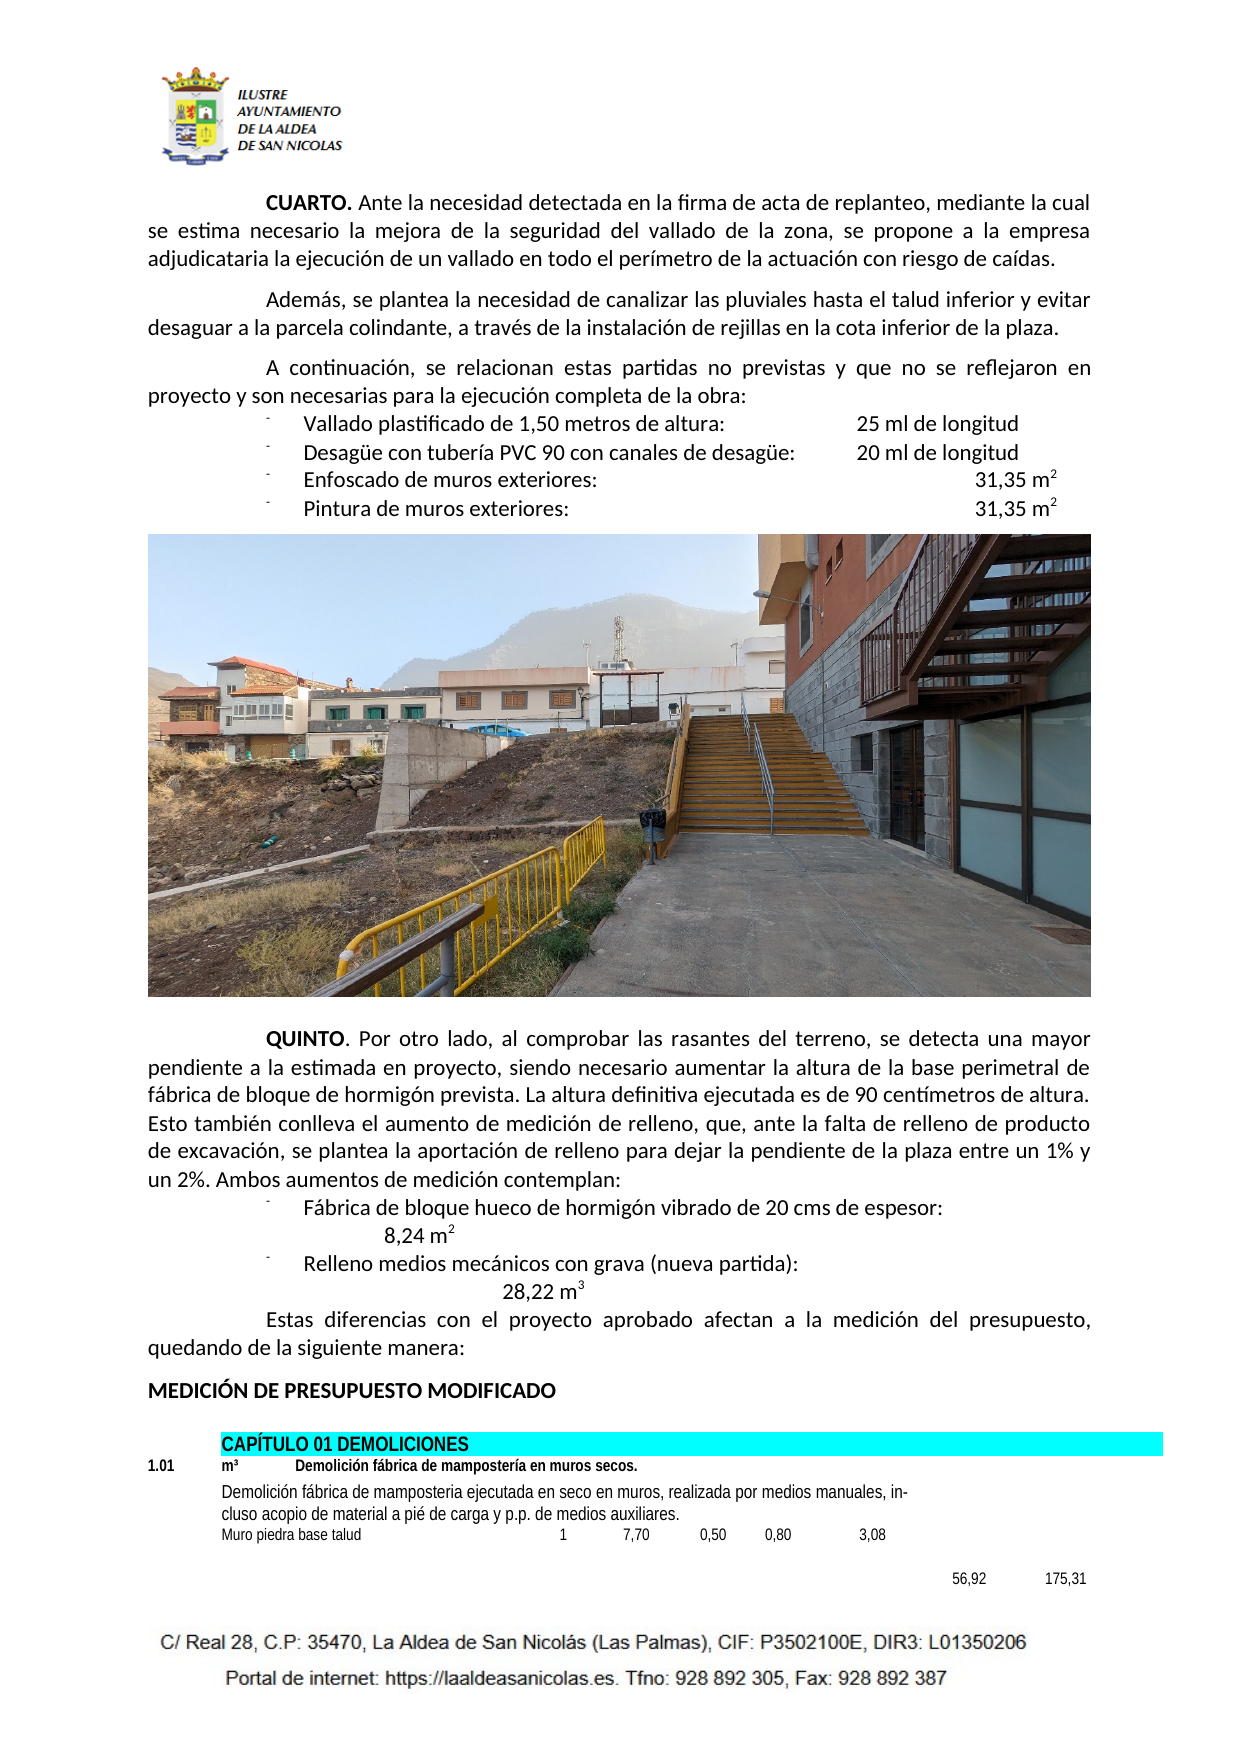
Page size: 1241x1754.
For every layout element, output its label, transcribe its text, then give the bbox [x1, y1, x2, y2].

text 1.01 m³ Demolición fábrica de mampostería en muros secos. [148, 1456, 1093, 1475]
text 56,92 175,31 [148, 1568, 1093, 1588]
text QUINTO. Por otro lado, al comprobar las rasantes del terreno, se detecta una mayor pendiente a la estimada en proyecto, siendo necesario aumentar la altura de la base perimetral de fábrica de bloque de hormigón prevista. La altura definitiva ejecutada es de 90 centímetros de altura. Esto también conlleva el aumento de medición de relleno, que, ante la falta de relleno de producto de excavación, se plantea la aportación de relleno para dejar la pendiente de la plaza entre un 1% y un 2%. Ambos aumentos de medición contemplan: [148, 1024, 1093, 1193]
picture [148, 1626, 1034, 1694]
text Además, se plantea la necesidad de canalizar las pluviales hasta el talud inferior y evitar desaguar a la parcela colindante, a través de la instalación de rejillas en la cota inferior de la plaza. [148, 285, 1093, 341]
text Demolición fábrica de mamposteria ejecutada en seco en muros, realizada por medios manuales, in- [148, 1481, 1093, 1503]
list Fábrica de bloque hueco de hormigón vibrado de 20 cms de espesor: 8,24 m2 [266, 1193, 1093, 1249]
text CUARTO. Ante la necesidad detectada en la firma de acta de replanteo, mediante la cual se estima necesario la mejora de la seguridad del vallado de la zona, se propone a la empresa adjudicataria la ejecución de un vallado en todo el perímetro de la actuación con riesgo de caídas. [148, 188, 1093, 272]
list Pintura de muros exteriores: 31,35 m2 [266, 494, 1093, 522]
text Muro piedra base talud 1 7,70 0,50 0,80 3,08 [148, 1524, 1093, 1543]
text MEDICIÓN DE PRESUPUESTO MODIFICADO [148, 1376, 1093, 1404]
text CAPÍTULO 01 DEMOLICIONES [148, 1432, 1093, 1456]
picture [148, 534, 1091, 997]
list Vallado plastificado de 1,50 metros de altura: 25 ml de longitud [266, 409, 1093, 438]
list Relleno medios mecánicos con grava (nueva partida): 28,22 m3 [266, 1249, 1093, 1305]
picture [148, 59, 358, 173]
text Estas diferencias con el proyecto aprobado afectan a la medición del presupuesto, quedando de la siguiente manera: [148, 1305, 1093, 1361]
text cluso acopio de material a pié de carga y p.p. de medios auxiliares. [148, 1503, 1093, 1524]
text A continuación, se relacionan estas partidas no previstas y que no se reflejaron en proyecto y son necesarias para la ejecución completa de la obra: [148, 353, 1093, 409]
list Enfoscado de muros exteriores: 31,35 m2 [266, 466, 1093, 494]
list Desagüe con tubería PVC 90 con canales de desagüe: 20 ml de longitud [266, 438, 1093, 466]
